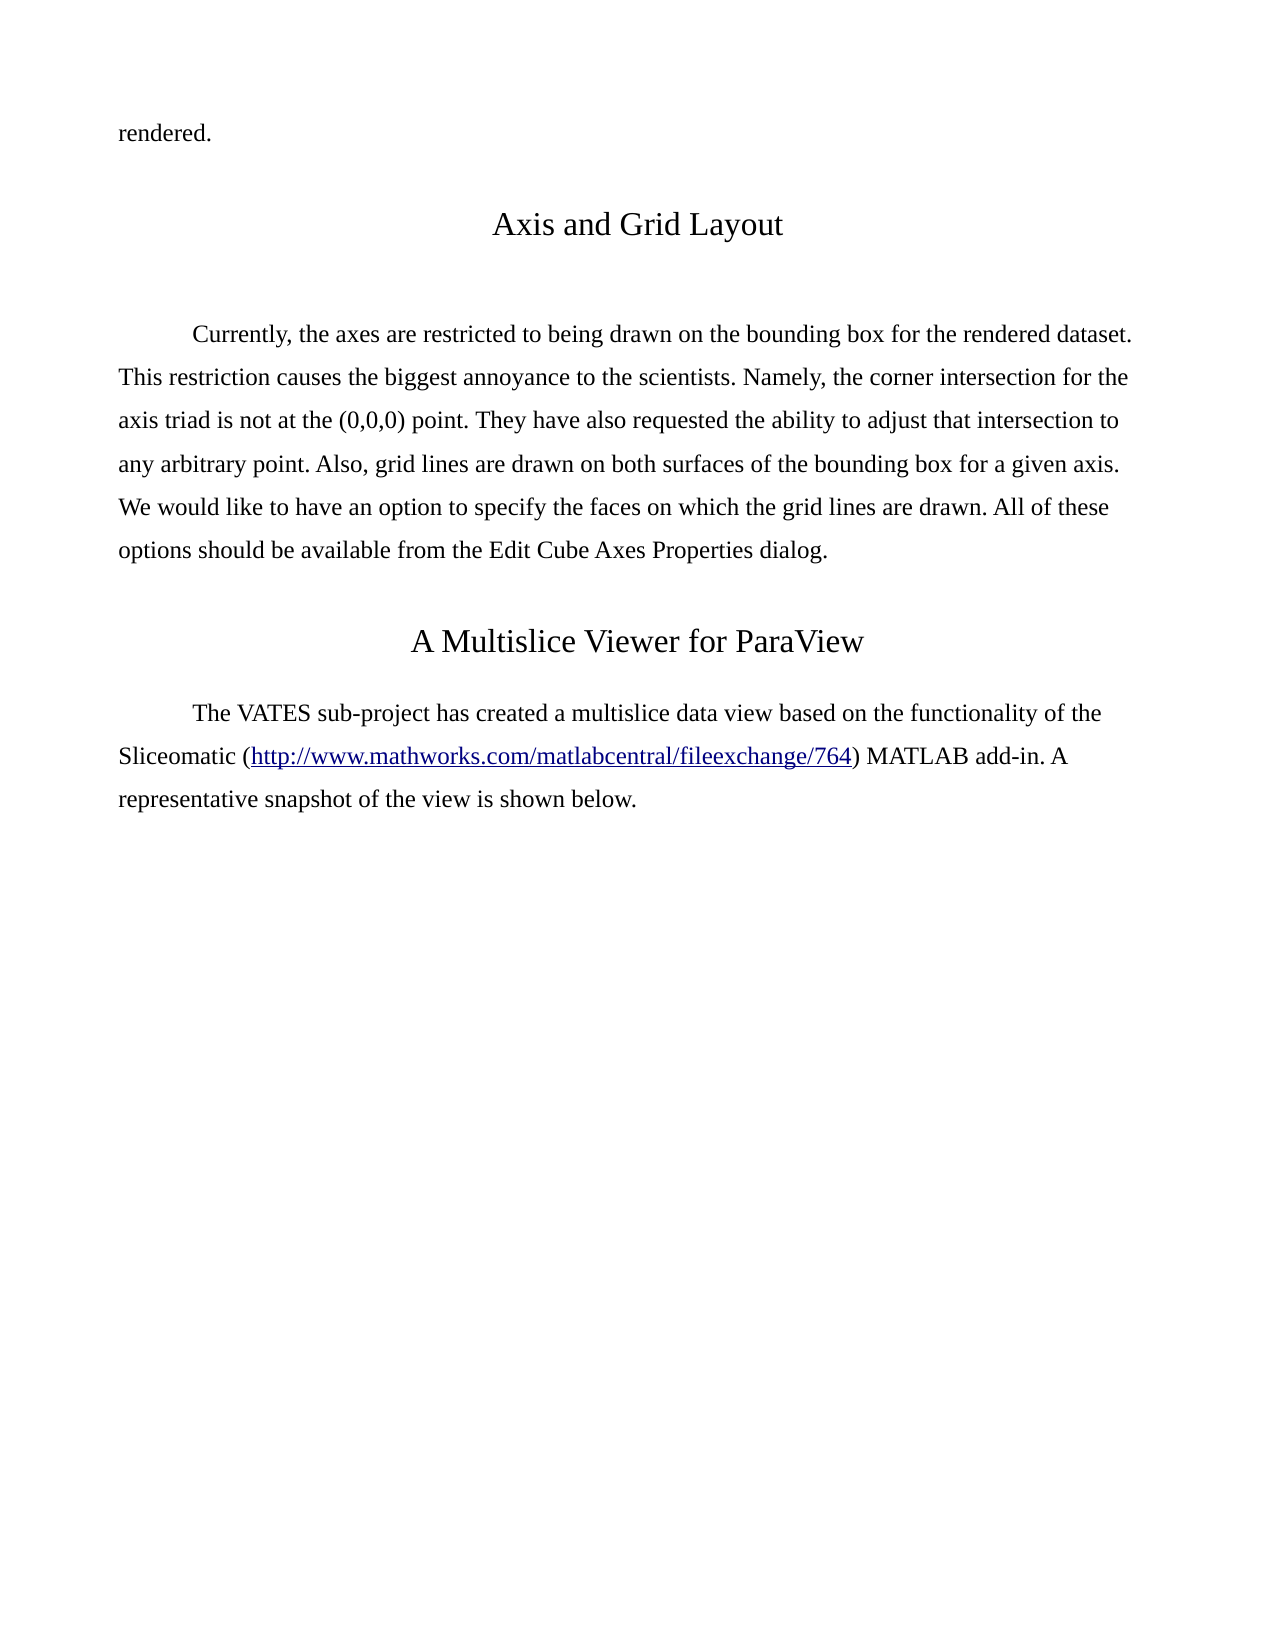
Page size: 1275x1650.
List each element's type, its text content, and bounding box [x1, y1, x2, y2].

text Axis and Grid Layout [118, 204, 1157, 243]
text rendered. [118, 118, 1157, 147]
text The VATES sub-project has created a multislice data view based on the functionality of the Sliceomatic (http://www.mathworks.com/matlabcentral/fileexchange/764) MATLAB add-in. A representative snapshot of the view is shown below. [118, 698, 1157, 813]
text A Multislice Viewer for ParaView [118, 621, 1157, 659]
text Currently, the axes are restricted to being drawn on the bounding box for the rendered dataset. This restriction causes the biggest annoyance to the scientists. Namely, the corner intersection for the axis triad is not at the (0,0,0) point. They have also requested the ability to adjust that intersection to any arbitrary point. Also, grid lines are drawn on both surfaces of the bounding box for a given axis. We would like to have an option to specify the faces on which the grid lines are drawn. All of these options should be available from the Edit Cube Axes Properties dialog. [118, 319, 1157, 564]
